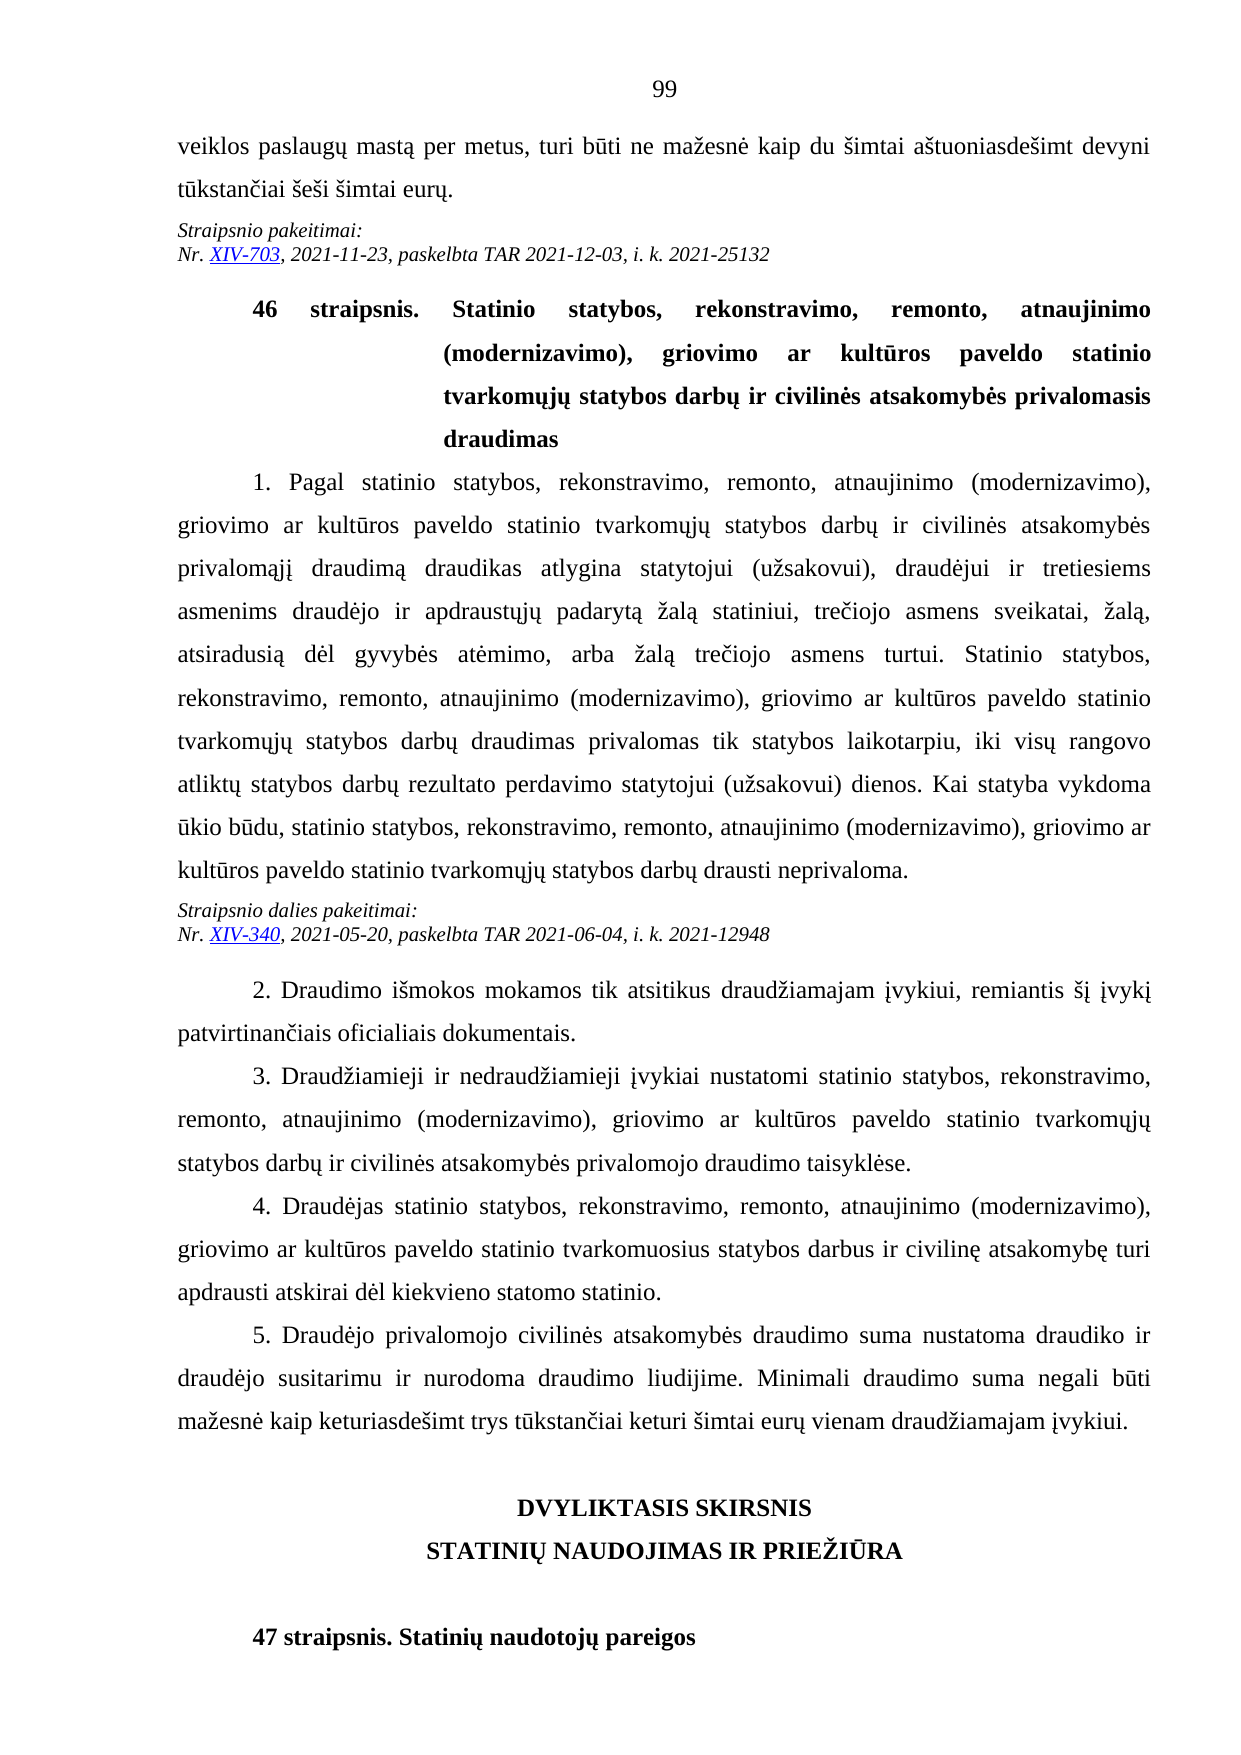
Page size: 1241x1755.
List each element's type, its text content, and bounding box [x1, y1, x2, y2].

text 2. Draudimo išmokos mokamos tik atsitikus draudžiamajam įvykiui, remiantis šį įvykį patvirtinančiais oficialiais dokumentais. [177, 975, 1152, 1047]
text Straipsnio dalies pakeitimai: [177, 898, 1152, 922]
text 3. Draudžiamieji ir nedraudžiamieji įvykiai nustatomi statinio statybos, rekonstravimo, remonto, atnaujinimo (modernizavimo), griovimo ar kultūros paveldo statinio tvarkomųjų statybos darbų ir civilinės atsakomybės privalomojo draudimo taisyklėse. [177, 1061, 1152, 1176]
text STATINIŲ NAUDOJIMAS IR PRIEŽIŪRA [177, 1536, 1152, 1564]
text veiklos paslaugų mastą per metus, turi būti ne mažesnė kaip du šimtai aštuoniasdešimt devyni tūkstančiai šeši šimtai eurų. [177, 131, 1152, 203]
text 5. Draudėjo privalomojo civilinės atsakomybės draudimo suma nustatoma draudiko ir draudėjo susitarimu ir nurodoma draudimo liudijime. Minimali draudimo suma negali būti mažesnė kaip keturiasdešimt trys tūkstančiai keturi šimtai eurų vienam draudžiamajam įvykiui. [177, 1320, 1152, 1435]
text 4. Draudėjas statinio statybos, rekonstravimo, remonto, atnaujinimo (modernizavimo), griovimo ar kultūros paveldo statinio tvarkomuosius statybos darbus ir civilinę atsakomybę turi apdrausti atskirai dėl kiekvieno statomo statinio. [177, 1191, 1152, 1306]
text 46 straipsnis. Statinio statybos, rekonstravimo, remonto, atnaujinimo (modernizavimo), griovimo ar kultūros paveldo statinio tvarkomųjų statybos darbų ir civilinės atsakomybės privalomasis draudimas [252, 294, 1152, 453]
text 1. Pagal statinio statybos, rekonstravimo, remonto, atnaujinimo (modernizavimo), griovimo ar kultūros paveldo statinio tvarkomųjų statybos darbų ir civilinės atsakomybės privalomąjį draudimą draudikas atlygina statytojui (užsakovui), draudėjui ir tretiesiems asmenims draudėjo ir apdraustųjų padarytą žalą statiniui, trečiojo asmens sveikatai, žalą, atsiradusią dėl gyvybės atėmimo, arba žalą trečiojo asmens turtui. Statinio statybos, rekonstravimo, remonto, atnaujinimo (modernizavimo), griovimo ar kultūros paveldo statinio tvarkomųjų statybos darbų draudimas privalomas tik statybos laikotarpiu, iki visų rangovo atliktų statybos darbų rezultato perdavimo statytojui (užsakovui) dienos. Kai statyba vykdoma ūkio būdu, statinio statybos, rekonstravimo, remonto, atnaujinimo (modernizavimo), griovimo ar kultūros paveldo statinio tvarkomųjų statybos darbų drausti neprivaloma. [177, 467, 1152, 884]
text 47 straipsnis. Statinių naudotojų pareigos [177, 1622, 1152, 1651]
text Nr. XIV-703, 2021-11-23, paskelbta TAR 2021-12-03, i. k. 2021-25132 [177, 242, 1152, 266]
text Nr. XIV-340, 2021-05-20, paskelbta TAR 2021-06-04, i. k. 2021-12948 [177, 922, 1152, 946]
text DVYLIKTASIS SKIRSNIS [177, 1493, 1152, 1521]
text Straipsnio pakeitimai: [177, 218, 1152, 242]
